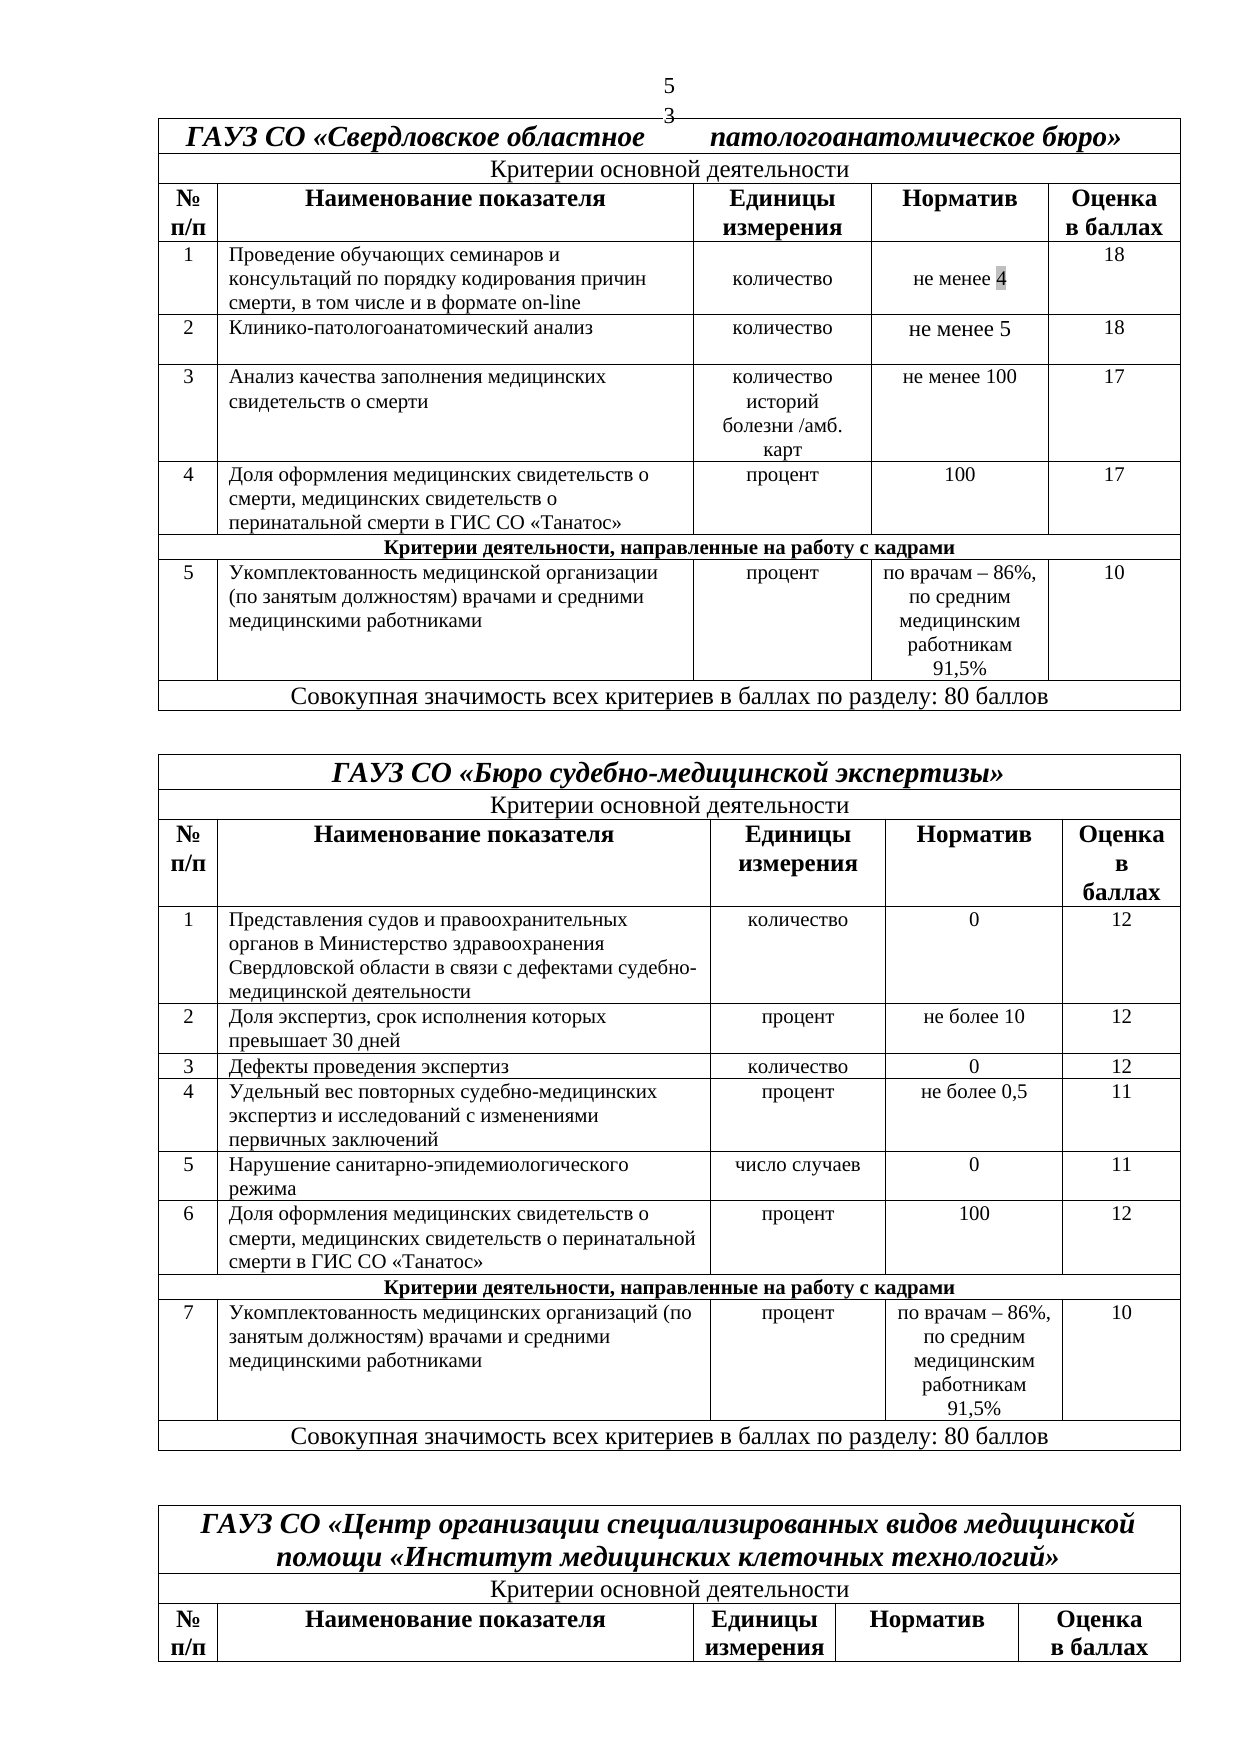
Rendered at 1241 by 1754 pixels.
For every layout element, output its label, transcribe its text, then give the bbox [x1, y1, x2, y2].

table_cell 2 [159, 1004, 217, 1052]
table_cell 0 [886, 907, 1062, 1003]
table_cell 5 [159, 1152, 217, 1200]
table_cell 18 [1049, 315, 1180, 363]
table_cell процент [711, 1300, 885, 1420]
table_header ГАУЗ СО «Свердловское областное патологоанатомическое бюро» [159, 119, 1180, 153]
table_cell по врачам – 86%, по средним медицинским работникам 91,5% [872, 560, 1048, 680]
table_cell Укомплектованность медицинской организации (по занятым должностям) врачами и средними медицинскими работниками [218, 560, 693, 680]
table_cell количество [711, 1054, 885, 1078]
table_cell Единицы измерения [694, 184, 871, 241]
table_cell 10 [1049, 560, 1180, 680]
table_cell 12 [1063, 1054, 1180, 1078]
table_cell количество историй болезни /амб. карт [694, 365, 871, 461]
table_cell Удельный вес повторных судебно-медицинских экспертиз и исследований с изменениями первичных заключений [218, 1079, 710, 1151]
table_cell № п/п [159, 1604, 217, 1661]
table_cell 18 [1049, 242, 1180, 314]
table_cell Критерии деятельности, направленные на работу с кадрами [159, 535, 1180, 559]
table_cell процент [694, 462, 871, 534]
table_cell 2 [159, 315, 217, 363]
table_cell не более 0,5 [886, 1079, 1062, 1151]
table_cell № п/п [159, 184, 217, 241]
table_cell 0 [886, 1152, 1062, 1200]
table_cell 12 [1063, 907, 1180, 1003]
table_cell 17 [1049, 462, 1180, 534]
table_cell число случаев [711, 1152, 885, 1200]
table_cell 4 [159, 462, 217, 534]
table_cell Наименование показателя [218, 184, 693, 241]
table_cell не более 10 [886, 1004, 1062, 1052]
table_cell Оценка в баллах [1019, 1604, 1180, 1661]
table_cell 100 [886, 1201, 1062, 1273]
table_cell Доля оформления медицинских свидетельств о смерти, медицинских свидетельств о перинатальной смерти в ГИС СО «Танатос» [218, 462, 693, 534]
table_cell процент [694, 560, 871, 680]
table_cell № п/п [159, 820, 217, 906]
table_cell Единицы измерения [711, 820, 885, 906]
table_cell не менее 4 [872, 242, 1048, 314]
table_cell Норматив [872, 184, 1048, 241]
table_cell 11 [1063, 1079, 1180, 1151]
table_cell 3 [159, 365, 217, 461]
table_cell Совокупная значимость всех критериев в баллах по разделу: 80 баллов [159, 1421, 1180, 1450]
table_cell Наименование показателя [218, 820, 710, 906]
table_cell Анализ качества заполнения медицинских свидетельств о смерти [218, 365, 693, 461]
table_cell Наименование показателя [218, 1604, 693, 1661]
table_cell 1 [159, 242, 217, 314]
table_cell 17 [1049, 365, 1180, 461]
table_cell Проведение обучающих семинаров и консультаций по порядку кодирования причин смерти, в том числе и в формате on-line [218, 242, 693, 314]
table_cell Норматив [886, 820, 1062, 906]
table_cell Доля экспертиз, срок исполнения которых превышает 30 дней [218, 1004, 710, 1052]
table_cell 10 [1063, 1300, 1180, 1420]
table_cell 4 [159, 1079, 217, 1151]
table_cell Критерии основной деятельности [159, 790, 1180, 818]
table_cell процент [711, 1201, 885, 1273]
table_header ГАУЗ СО «Центр организации специализированных видов медицинской помощи «Институт медицинских клеточных технологий» [159, 1506, 1180, 1573]
table_cell 6 [159, 1201, 217, 1273]
table_cell Нарушение санитарно-эпидемиологического режима [218, 1152, 710, 1200]
table_cell не менее 100 [872, 365, 1048, 461]
table_cell 11 [1063, 1152, 1180, 1200]
table_cell Критерии деятельности, направленные на работу с кадрами [159, 1275, 1180, 1299]
table_cell количество [711, 907, 885, 1003]
table_cell количество [694, 315, 871, 363]
table_cell 1 [159, 907, 217, 1003]
table_cell 12 [1063, 1004, 1180, 1052]
table_cell Оценка в баллах [1063, 820, 1180, 906]
table_cell Укомплектованность медицинских организаций (по занятым должностям) врачами и средними медицинскими работниками [218, 1300, 710, 1420]
table_cell Критерии основной деятельности [159, 1574, 1180, 1603]
table_cell Представления судов и правоохранительных органов в Министерство здравоохранения Свердловской области в связи с дефектами судебно-медицинской деятельности [218, 907, 710, 1003]
table_cell Совокупная значимость всех критериев в баллах по разделу: 80 баллов [159, 681, 1180, 710]
table_cell Клинико-патологоанатомический анализ [218, 315, 693, 363]
table_cell Единицы измерения [694, 1604, 835, 1661]
table_cell процент [711, 1079, 885, 1151]
table_cell 0 [886, 1054, 1062, 1078]
table_cell 100 [872, 462, 1048, 534]
table_cell Доля оформления медицинских свидетельств о смерти, медицинских свидетельств о перинатальной смерти в ГИС СО «Танатос» [218, 1201, 710, 1273]
table_cell Норматив [836, 1604, 1018, 1661]
table_header ГАУЗ СО «Бюро судебно-медицинской экспертизы» [159, 755, 1180, 789]
table_cell 7 [159, 1300, 217, 1420]
table_cell Дефекты проведения экспертиз [218, 1054, 710, 1078]
table_cell процент [711, 1004, 885, 1052]
table_cell не менее 5 [872, 315, 1048, 363]
table_cell 5 [159, 560, 217, 680]
table_cell количество [694, 242, 871, 314]
table_cell 12 [1063, 1201, 1180, 1273]
table_cell Оценка в баллах [1049, 184, 1180, 241]
table_cell по врачам – 86%, по средним медицинским работникам 91,5% [886, 1300, 1062, 1420]
table_cell Критерии основной деятельности [159, 154, 1180, 182]
table_cell 3 [159, 1054, 217, 1078]
